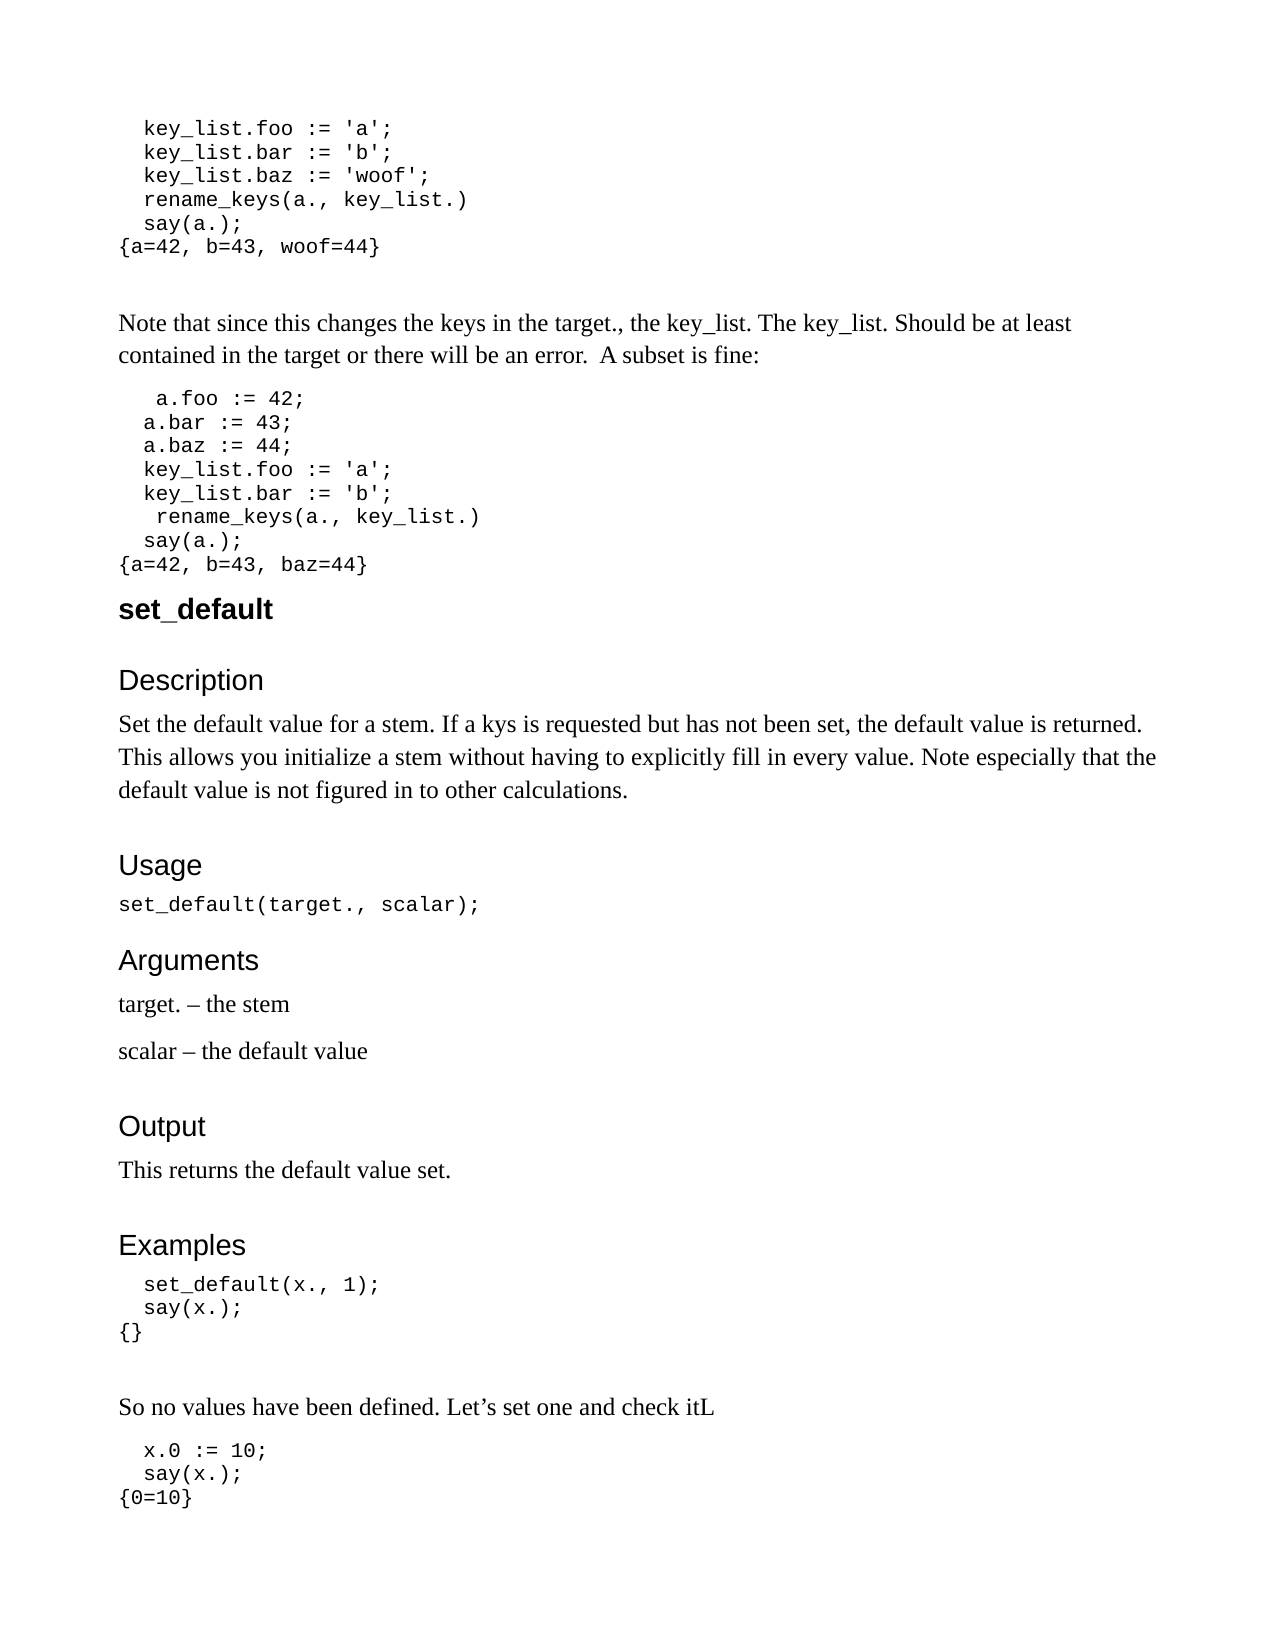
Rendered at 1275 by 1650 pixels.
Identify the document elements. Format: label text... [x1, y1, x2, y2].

text rename_keys(a., key_list.) [118, 506, 1157, 530]
text a.bar := 43; [118, 412, 1157, 436]
text target. – the stem [118, 989, 1157, 1017]
text set_default(x., 1); [118, 1273, 1157, 1297]
text This returns the default value set. [118, 1155, 1157, 1184]
text Set the default value for a stem. If a kys is requested but has not been set, the default value is returned. This allows you initialize a stem without having to explicitly fill in every value. Note especially that the default value is not figured in to other calculations. [118, 709, 1157, 804]
text key_list.bar := 'b'; [118, 142, 1157, 165]
text key_list.foo := 'a'; [118, 459, 1157, 483]
text key_list.baz := 'woof'; [118, 165, 1157, 189]
text say(x.); [118, 1297, 1157, 1321]
text say(a.); [118, 213, 1157, 236]
text So no values have been defined. Let’s set one and check itL [118, 1392, 1157, 1421]
text {} [118, 1321, 1157, 1344]
subtitle Description [118, 663, 1157, 697]
text {0=10} [118, 1487, 1157, 1511]
text x.0 := 10; [118, 1440, 1157, 1463]
text Note that since this changes the keys in the target., the key_list. The key_list. Should be at least contained in the target or there will be an error. A subset is fine: [118, 308, 1157, 369]
text key_list.bar := 'b'; [118, 483, 1157, 506]
text a.baz := 44; [118, 436, 1157, 459]
text {a=42, b=43, woof=44} [118, 236, 1157, 260]
text a.foo := 42; [118, 388, 1157, 412]
text set_default(target., scalar); [118, 894, 1157, 918]
text say(a.); [118, 530, 1157, 554]
text say(x.); [118, 1463, 1157, 1487]
subtitle Examples [118, 1227, 1157, 1261]
subtitle Output [118, 1109, 1157, 1142]
text {a=42, b=43, baz=44} [118, 554, 1157, 577]
subtitle Usage [118, 848, 1157, 881]
subtitle set_default [118, 592, 1157, 626]
subtitle Arguments [118, 943, 1157, 976]
text key_list.foo := 'a'; [118, 118, 1157, 142]
text scalar – the default value [118, 1036, 1157, 1065]
text rename_keys(a., key_list.) [118, 189, 1157, 213]
